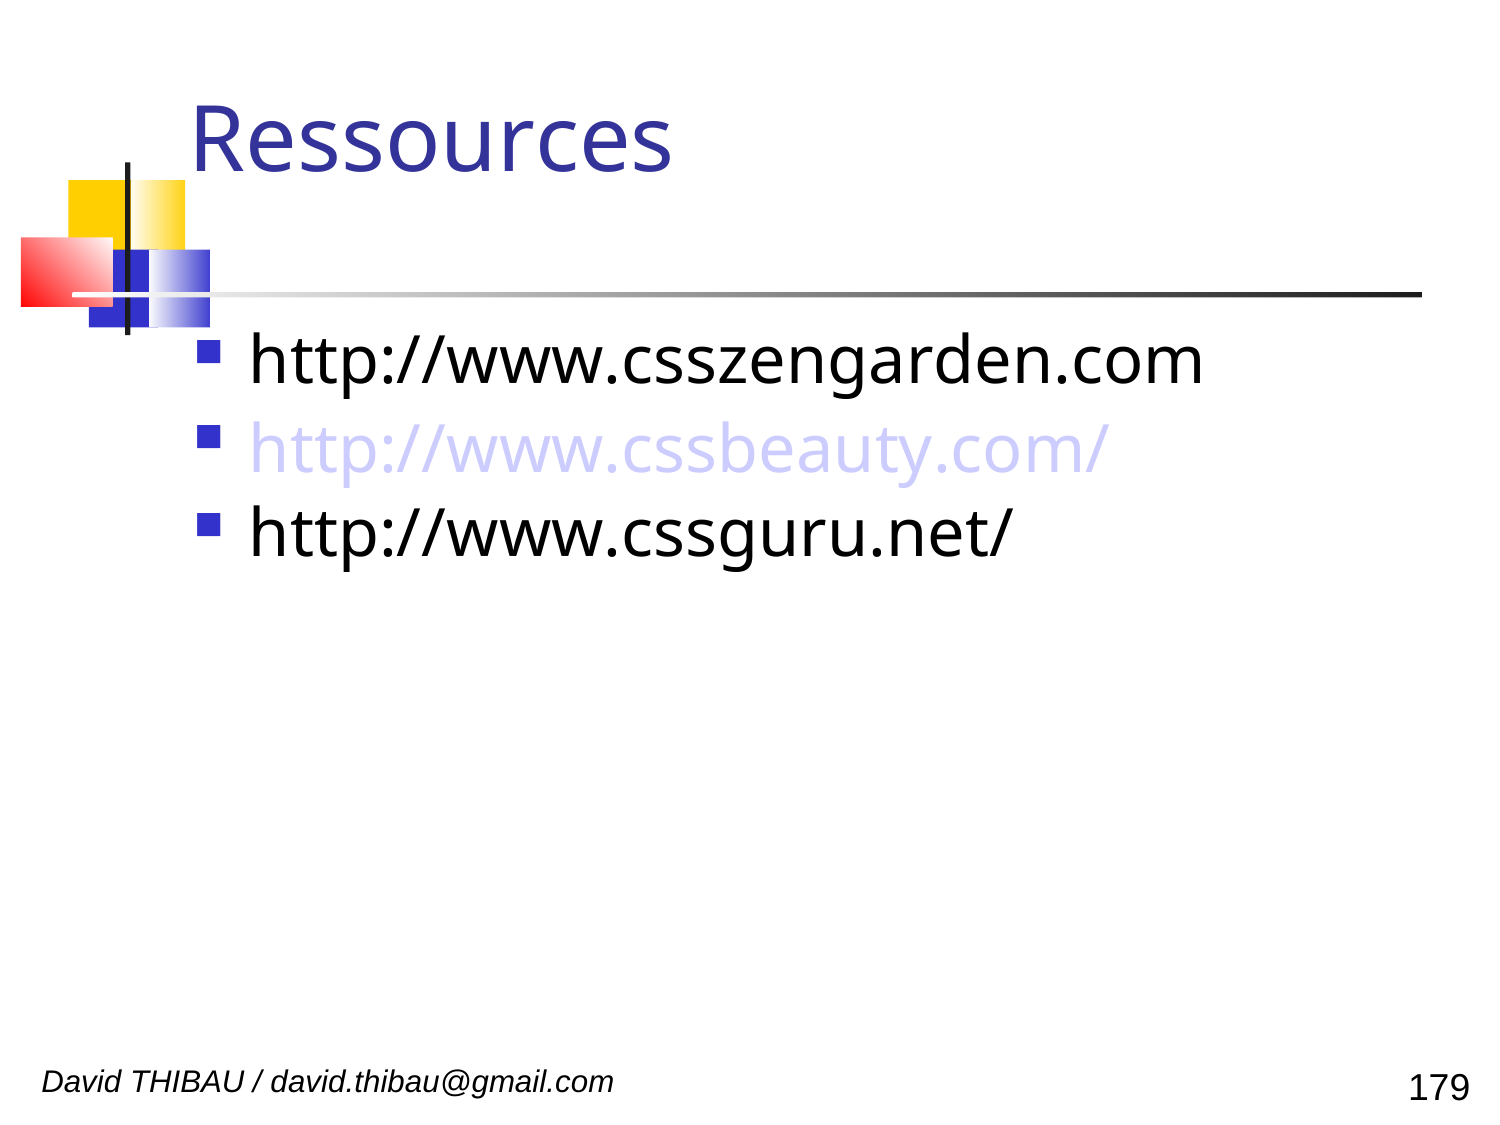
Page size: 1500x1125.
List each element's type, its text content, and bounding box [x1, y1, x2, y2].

title Ressources [188, 13, 1467, 275]
list http://www.csszengarden.com http://www.cssbeauty.com/ http://www.cssguru.net/ [193, 330, 1469, 1047]
